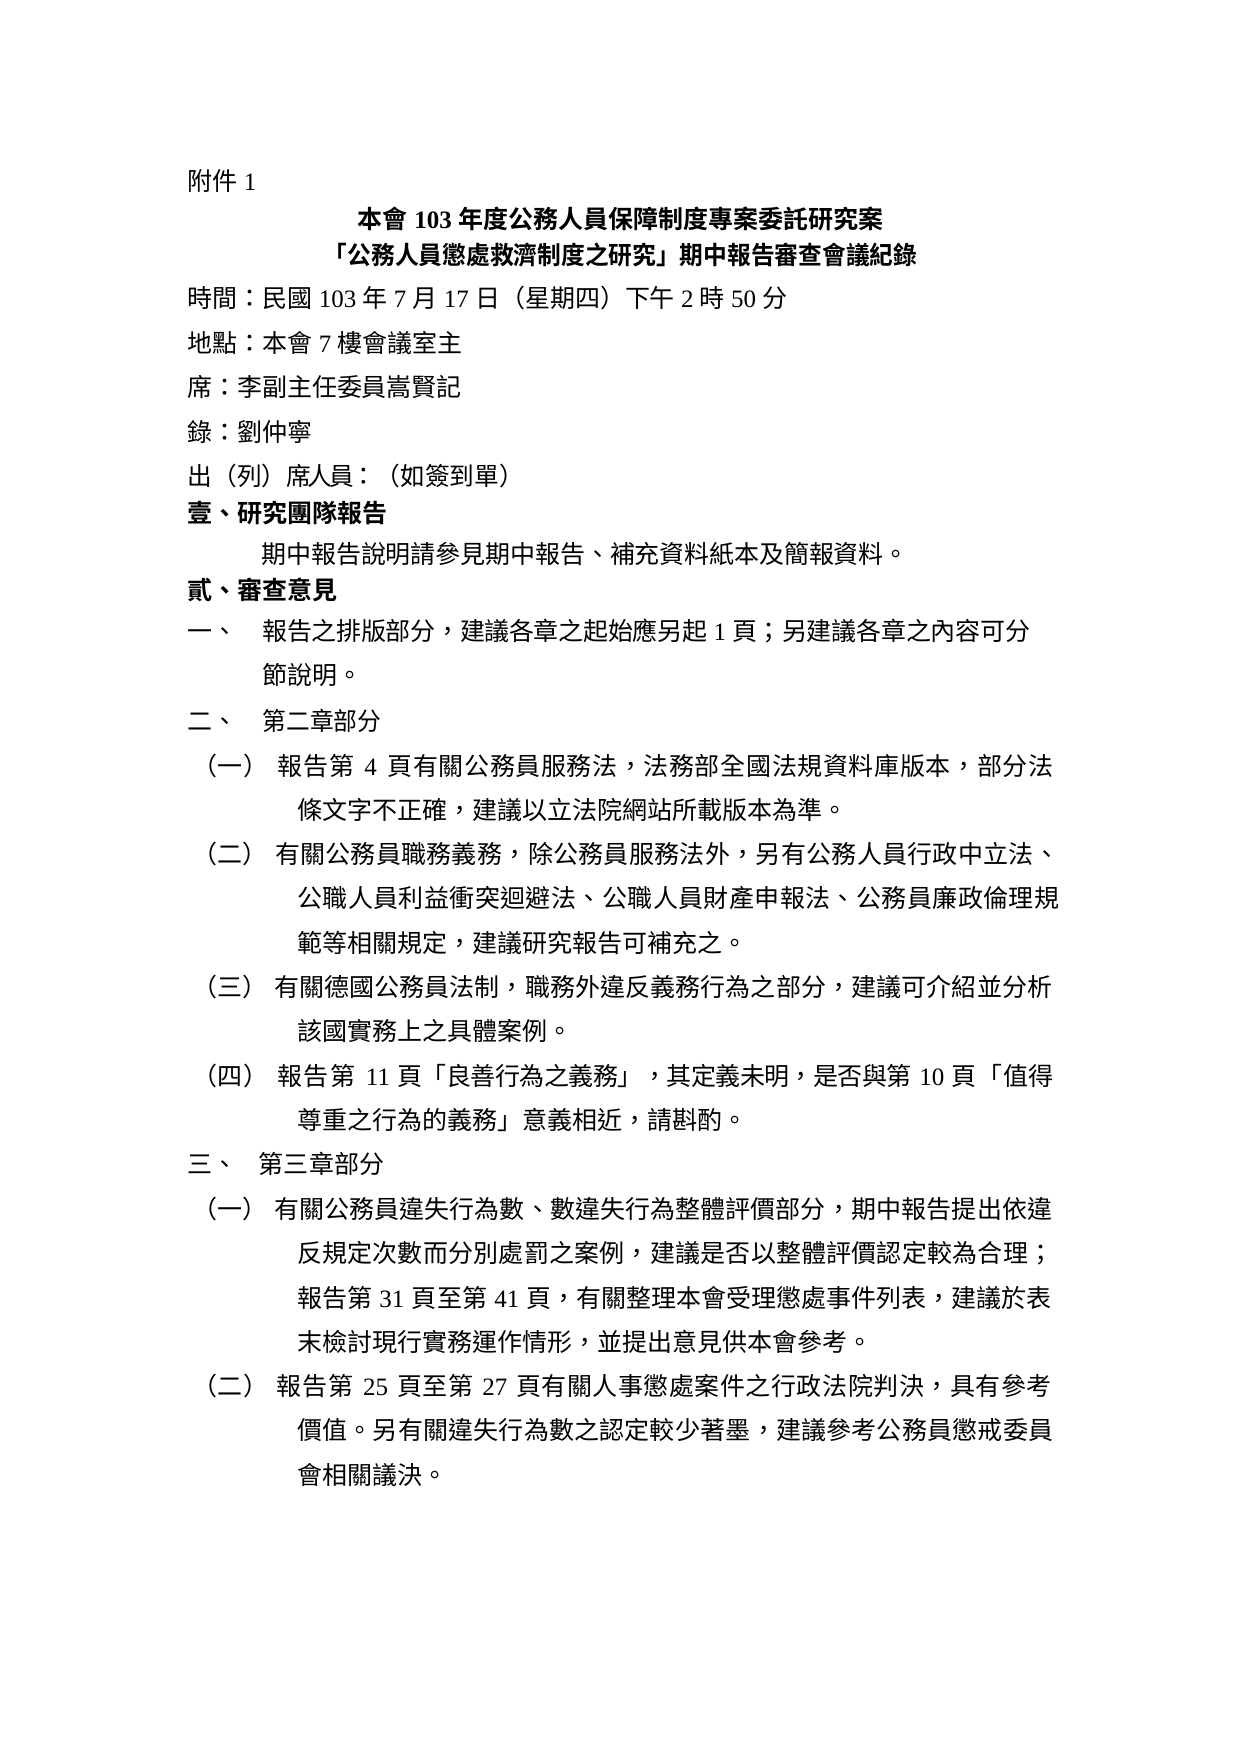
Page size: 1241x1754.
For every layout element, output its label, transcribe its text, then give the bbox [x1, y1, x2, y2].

text 期中報告說明請參見期中報告、補充資料紙本及簡報資料。貳、審查意見 [187, 536, 912, 606]
text （一） 有關公務員違失行為數、數違失行為整體評價部分，期中報告提出依違反規定次數而分別處罰之案例，建議是否以整體評價認定較為合理；報告第 31 頁至第 41 頁，有關整理本會受理懲處事件列表，建議於表末檢討現行實務運作情形，並提出意見供本會參考。 [192, 1192, 1054, 1358]
text （三） 有關德國公務員法制，職務外違反義務行為之部分，建議可介紹並分析該國實務上之具體案例。 [192, 969, 1054, 1048]
text 一、 報告之排版部分，建議各章之起始應另起 1 頁；另建議各章之內容可分節說明。 [187, 614, 1054, 692]
subtitle 本會 103 年度公務人員保障制度專案委託研究案 [144, 202, 1096, 236]
text 時間：民國 103 年 7 月 17 日（星期四）下午 2 時 50 分 [187, 281, 1096, 315]
text （一） 報告第 4 頁有關公務員服務法，法務部全國法規資料庫版本，部分法條文字不正確，建議以立法院網站所載版本為準。 [192, 748, 1054, 826]
text 「公務人員懲處救濟制度之研究」期中報告審查會議紀錄 [144, 238, 1096, 272]
text （二） 有關公務員職務義務，除公務員服務法外，另有公務人員行政中立法、公職人員利益衝突迴避法、公職人員財產申報法、公務員廉政倫理規範等相關規定，建議研究報告可補充之。 [192, 837, 1059, 959]
text 地點：本會 7 樓會議室主席：李副主任委員嵩賢記錄：劉仲寧 [187, 326, 463, 448]
text 三、 第三章部分 [187, 1147, 1096, 1181]
text 出（列）席人員：（如簽到單）壹、研究團隊報告 [187, 458, 526, 529]
text （二） 報告第 25 頁至第 27 頁有關人事懲處案件之行政法院判決，具有參考價值。另有關違失行為數之認定較少著墨，建議參考公務員懲戒委員會相關議決。 [192, 1369, 1054, 1491]
text 附件 1 [187, 163, 1096, 197]
text 二、 第二章部分 [187, 702, 1096, 737]
text （四） 報告第 11 頁「良善行為之義務」，其定義未明，是否與第 10 頁「值得尊重之行為的義務」意義相近，請斟酌。 [192, 1059, 1054, 1137]
